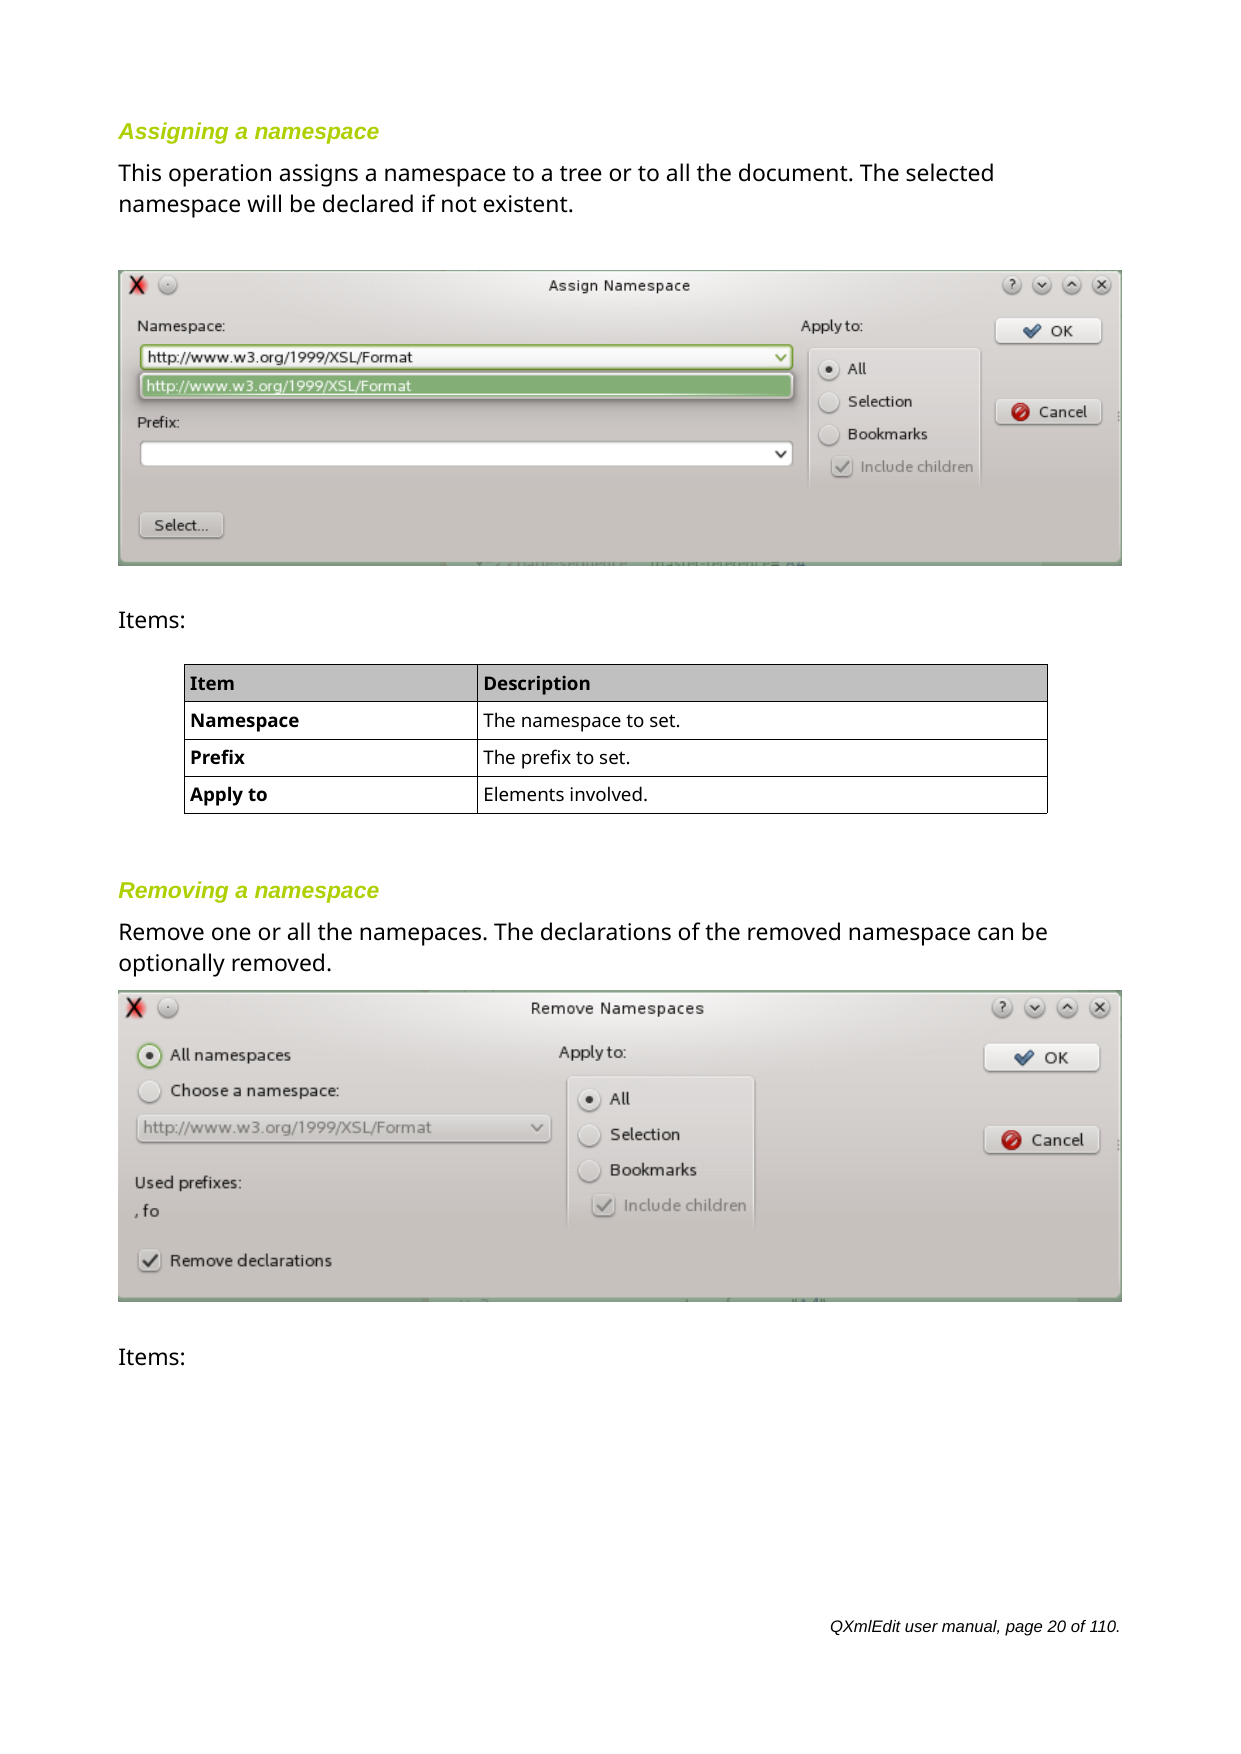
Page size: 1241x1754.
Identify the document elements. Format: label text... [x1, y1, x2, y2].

table_cell Prefix [185, 740, 477, 776]
subtitle Assigning a namespace [118, 118, 1122, 144]
table_header Description [478, 665, 1047, 701]
text Items: [118, 604, 1122, 636]
table_cell Apply to [185, 777, 477, 813]
table_cell Elements involved. [478, 777, 1047, 813]
picture [118, 990, 1122, 1302]
text Remove one or all the namepaces. The declarations of the removed namespace can be optionally removed. [118, 916, 1122, 978]
text This operation assigns a namespace to a tree or to all the document. The selected namespace will be declared if not existent. [118, 157, 1122, 219]
picture [118, 270, 1122, 566]
subtitle Removing a namespace [118, 877, 1122, 903]
table_header Item [185, 665, 477, 701]
table_cell The namespace to set. [478, 702, 1047, 738]
text Items: [118, 1340, 1122, 1372]
table_cell The prefix to set. [478, 740, 1047, 776]
table_cell Namespace [185, 702, 477, 738]
